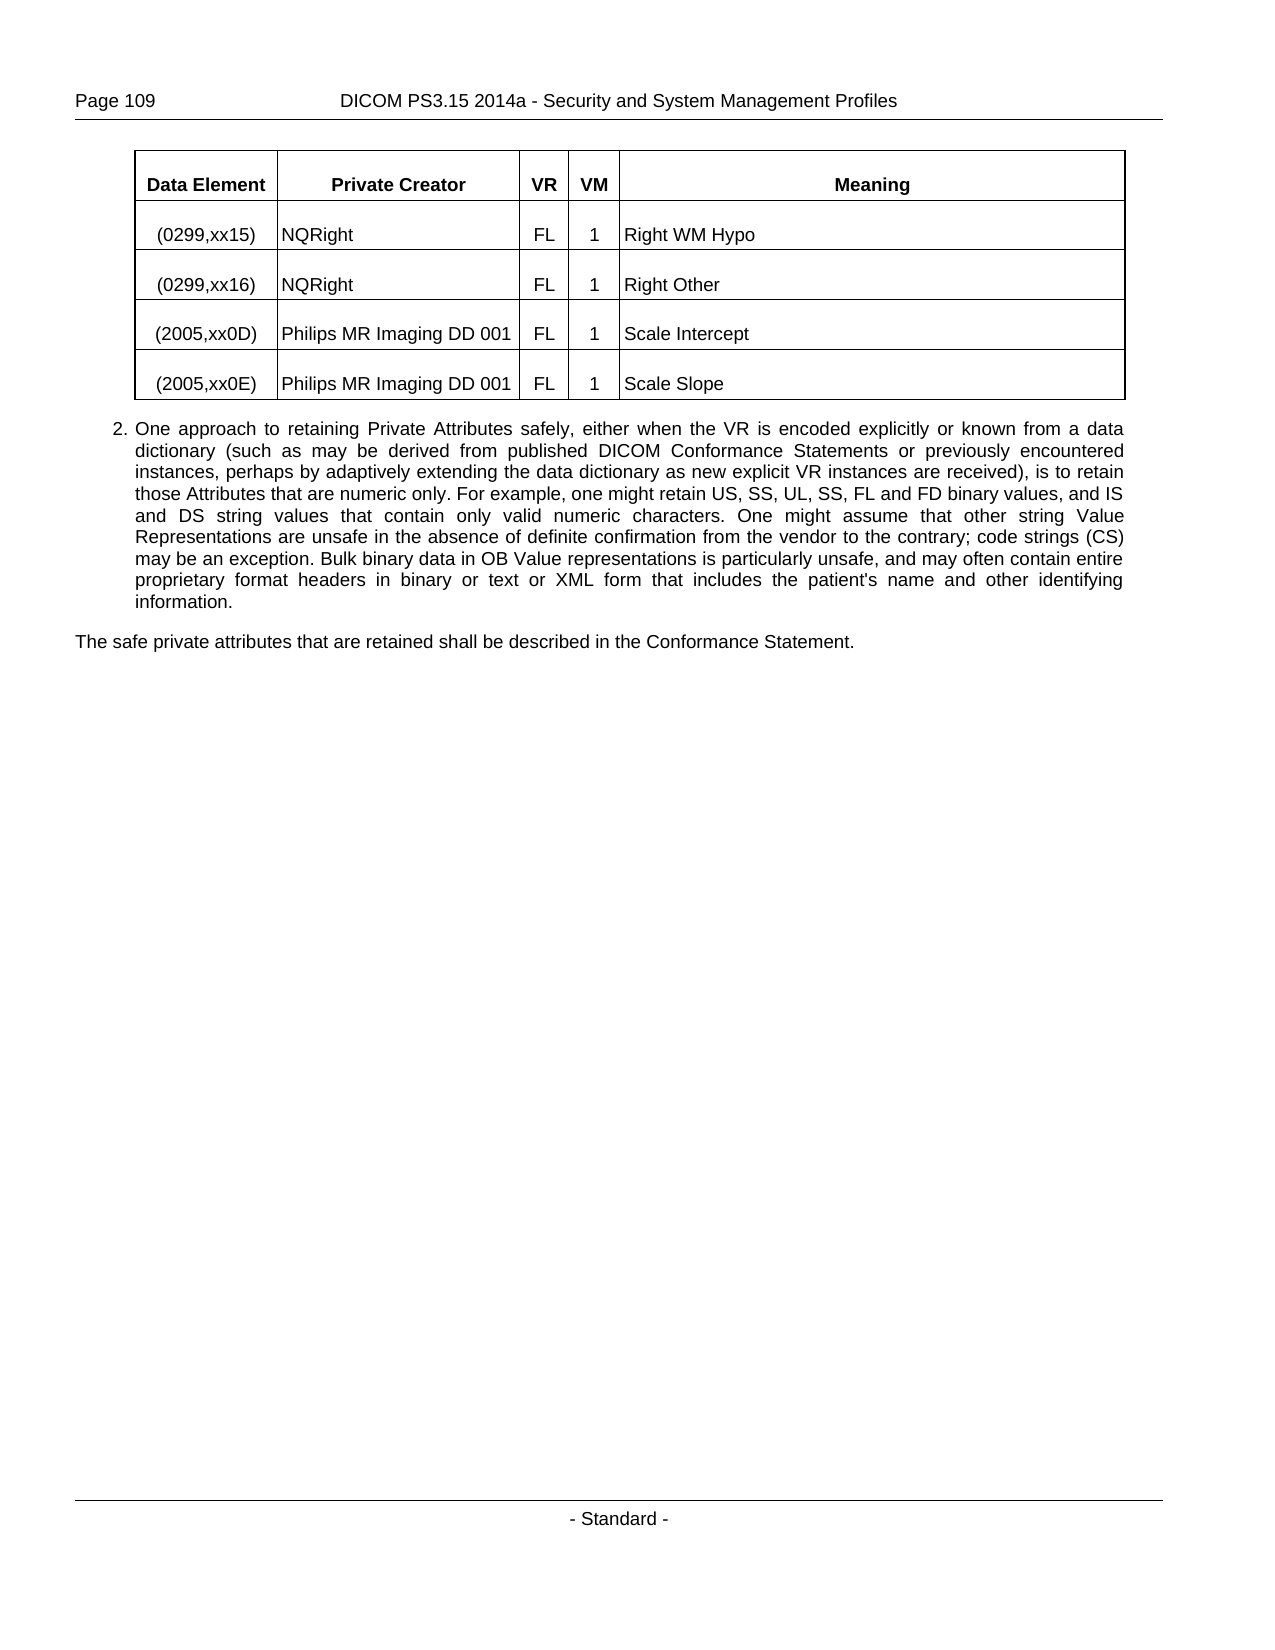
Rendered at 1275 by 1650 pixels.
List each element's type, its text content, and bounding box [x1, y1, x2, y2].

table_cell (2005,xx0D) [136, 300, 277, 349]
table_cell NQRight [278, 201, 519, 249]
table_header VM [569, 151, 619, 200]
table_cell (0299,xx15) [136, 201, 277, 249]
table_cell FL [520, 300, 568, 349]
table_cell 1 [569, 250, 619, 299]
table_header Private Creator [278, 151, 519, 200]
table_cell 1 [569, 300, 619, 349]
table_header Meaning [620, 151, 1124, 200]
table_cell Right WM Hypo [620, 201, 1124, 249]
table_cell NQRight [278, 250, 519, 299]
table_cell Scale Slope [620, 350, 1124, 398]
list One approach to retaining Private Attributes safely, either when the VR is encoded explicitly or known from a data dictionary (such as may be derived from published DICOM Conformance Statements or previously encountered instances, perhaps by adaptively extending the data dictionary as new explicit VR instances are received), is to retain those Attributes that are numeric only. For example, one might retain US, SS, UL, SS, FL and FD binary values, and IS and DS string values that contain only valid numeric characters. One might assume that other string Value Representations are unsafe in the absence of definite confirmation from the vendor to the contrary; code strings (CS) may be an exception. Bulk binary data in OB Value representations is particularly unsafe, and may often contain entire proprietary format headers in binary or text or XML form that includes the patient's name and other identifying information. [112, 418, 1125, 612]
table_cell 1 [569, 350, 619, 398]
table_cell Philips MR Imaging DD 001 [278, 300, 519, 349]
table_cell FL [520, 250, 568, 299]
table_cell FL [520, 201, 568, 249]
table_cell 1 [569, 201, 619, 249]
table_cell Philips MR Imaging DD 001 [278, 350, 519, 398]
table_header Data Element [136, 151, 277, 200]
table_cell FL [520, 350, 568, 398]
text The safe private attributes that are retained shall be described in the Conformance Statement. [75, 631, 1162, 653]
table_cell Right Other [620, 250, 1124, 299]
table_cell (0299,xx16) [136, 250, 277, 299]
table_header VR [520, 151, 568, 200]
table_cell (2005,xx0E) [136, 350, 277, 398]
table_cell Scale Intercept [620, 300, 1124, 349]
